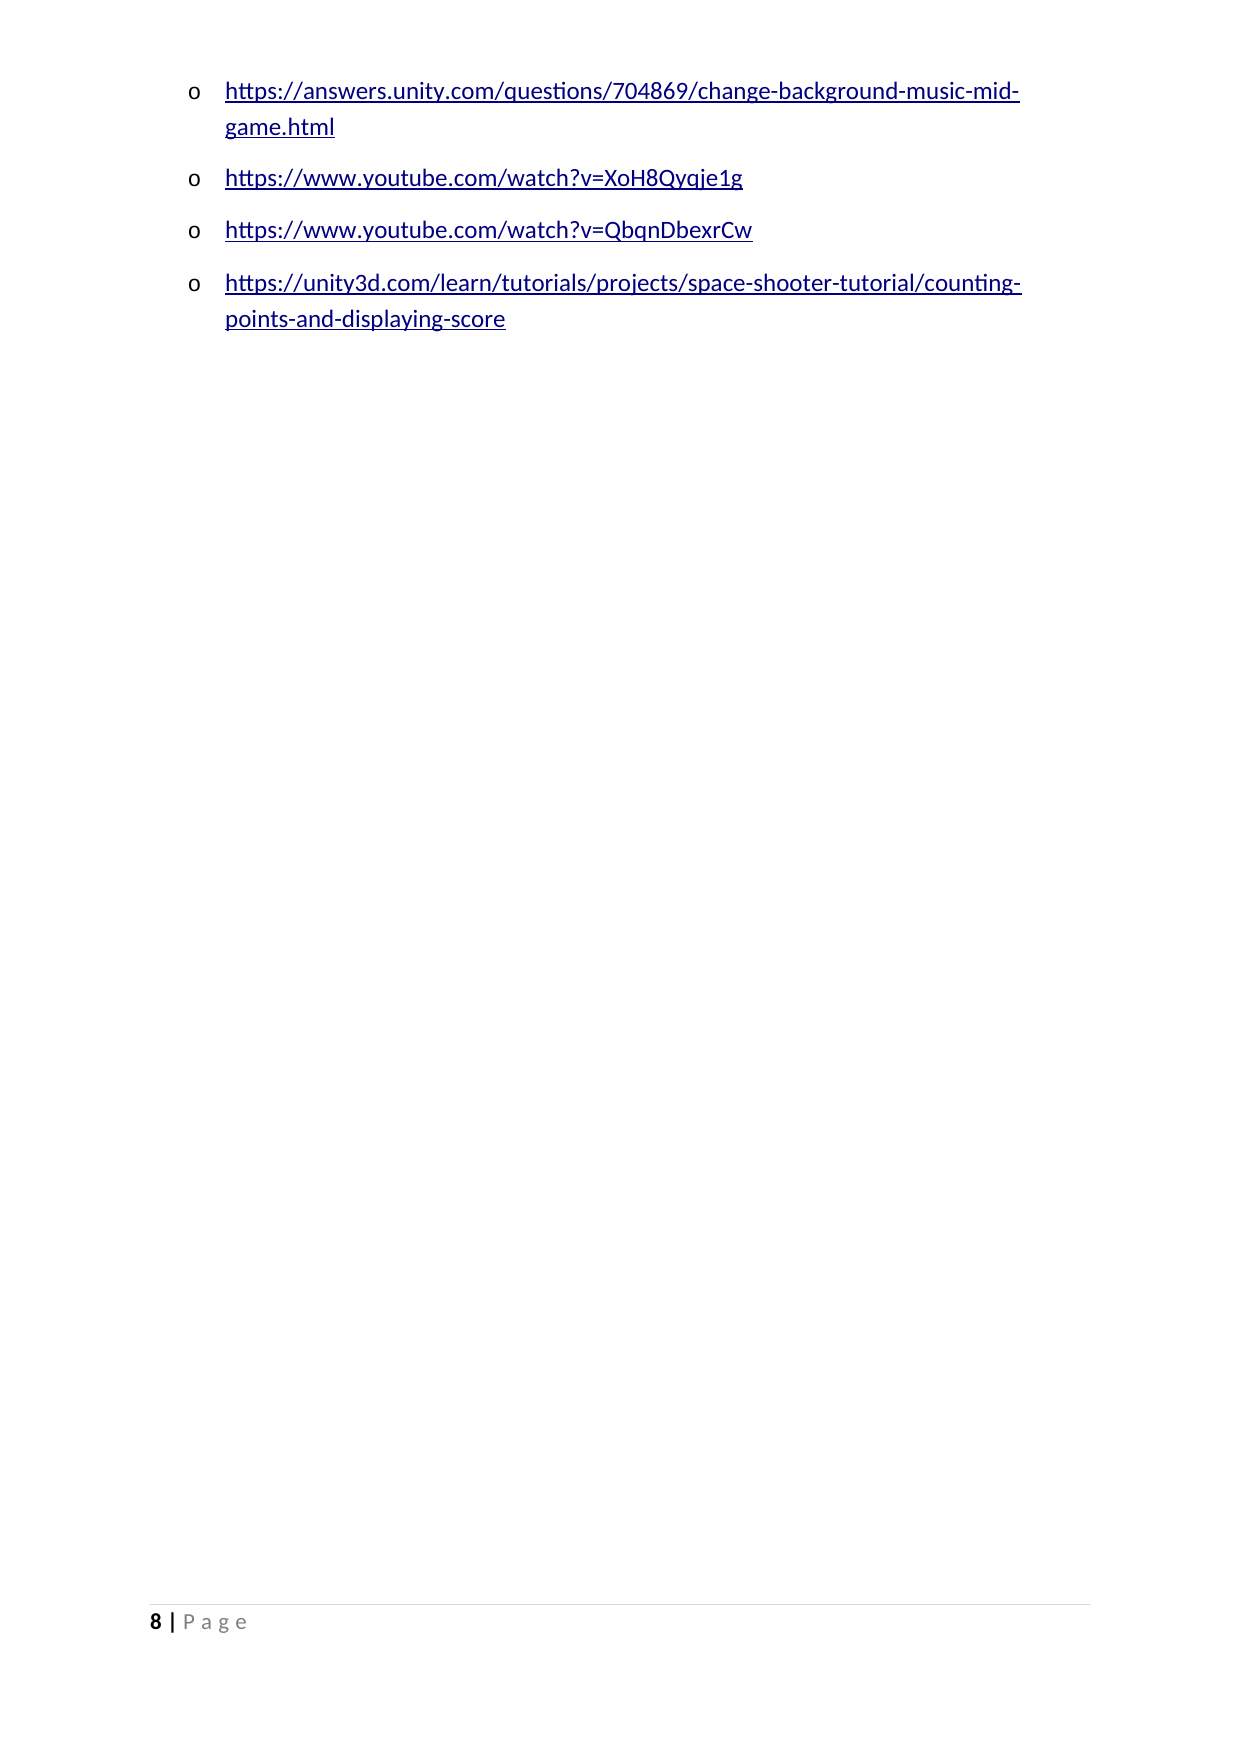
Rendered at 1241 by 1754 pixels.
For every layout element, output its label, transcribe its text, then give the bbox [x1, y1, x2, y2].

list https://unity3d.com/learn/tutorials/projects/space-shooter-tutorial/counting-points-and-displaying-score [187, 267, 1090, 333]
list https://www.youtube.com/watch?v=QbqnDbexrCw [187, 215, 1090, 246]
list https://answers.unity.com/questions/704869/change-background-music-mid-game.html [187, 75, 1090, 141]
list https://www.youtube.com/watch?v=XoH8Qyqje1g [187, 162, 1090, 193]
